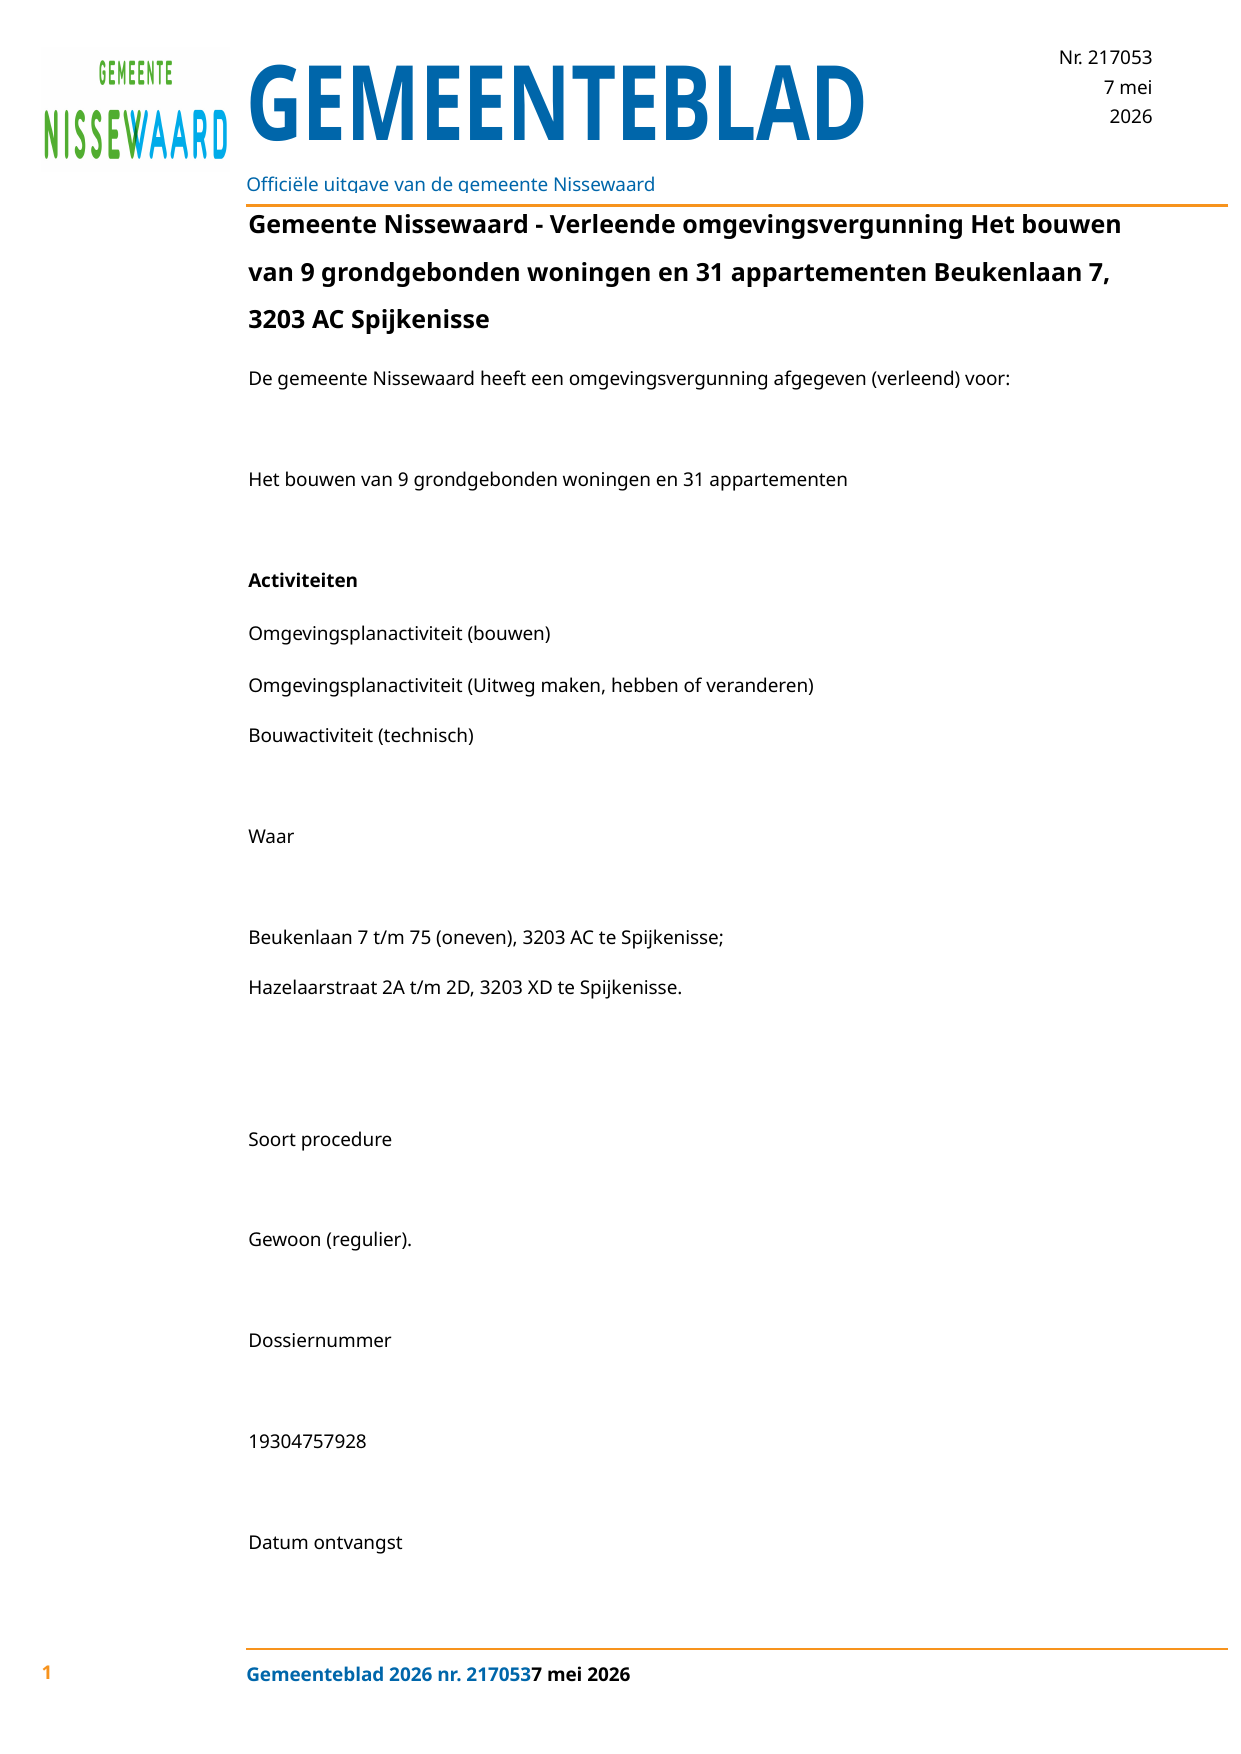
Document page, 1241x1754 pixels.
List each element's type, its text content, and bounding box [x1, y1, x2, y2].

text Het bouwen van 9 grondgebonden woningen en 31 appartementen [248, 466, 1152, 492]
text Gemeente Nissewaard - Verleende omgevingsvergunning Het bouwen van 9 grondgebonden woningen en 31 appartementen Beukenlaan 7, 3203 AC Spijkenisse [248, 207, 1152, 336]
text Waar [248, 823, 1152, 849]
text De gemeente Nissewaard heeft een omgevingsvergunning afgegeven (verleend) voor: [248, 366, 1152, 391]
picture [41, 47, 231, 172]
text Datum ontvangst [248, 1529, 1152, 1555]
text Omgevingsplanactiviteit (Uitweg maken, hebben of veranderen) [248, 672, 1152, 698]
text Beukenlaan 7 t/m 75 (oneven), 3203 AC te Spijkenisse; [248, 924, 1152, 950]
text ﻿Omgevingsplanactiviteit (bouwen) [248, 618, 1152, 647]
text Hazelaarstraat 2A t/m 2D, 3203 XD te Spijkenisse. [248, 974, 1152, 1000]
text Soort procedure [248, 1126, 1152, 1151]
text 19304757928 [248, 1428, 1152, 1454]
text Dossiernummer [248, 1327, 1152, 1353]
text Gewoon (regulier). [248, 1227, 1152, 1252]
text Activiteiten [248, 567, 1152, 593]
text Bouwactiviteit (technisch) [248, 722, 1152, 748]
